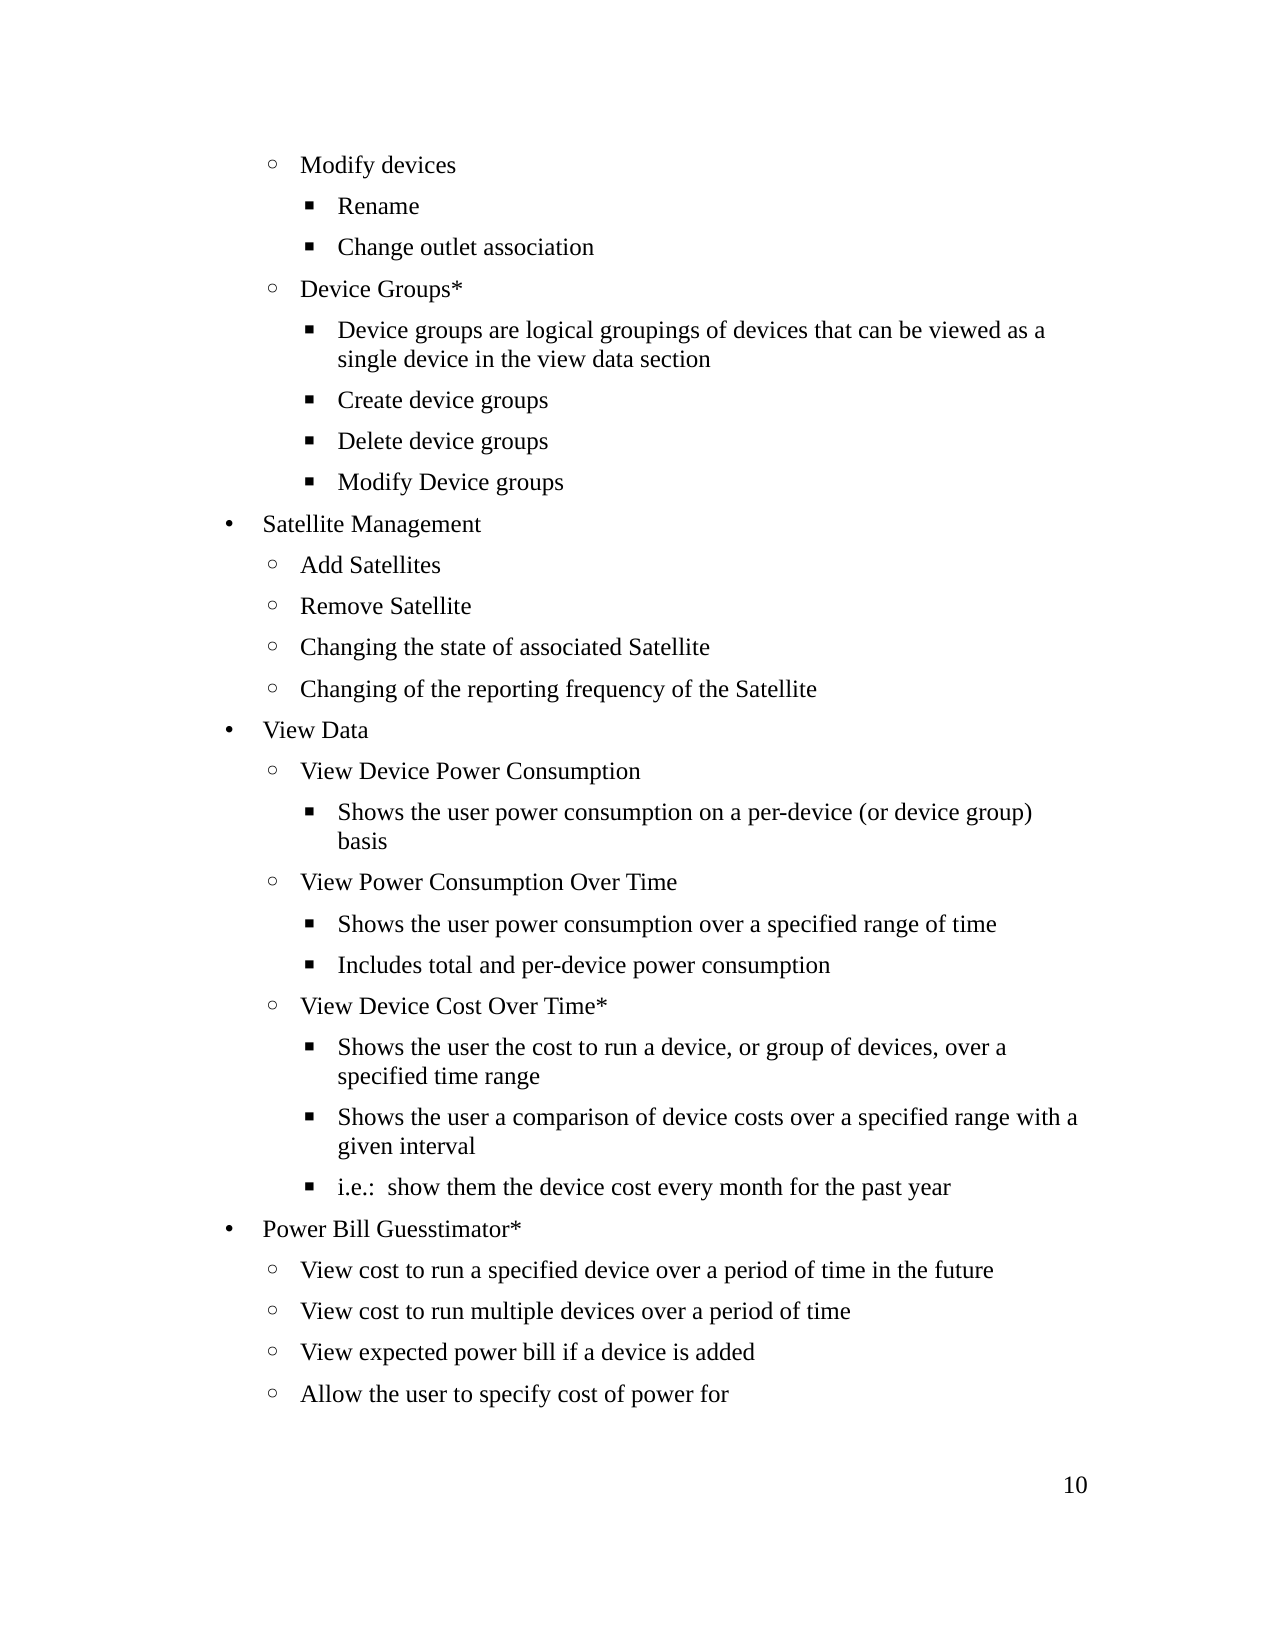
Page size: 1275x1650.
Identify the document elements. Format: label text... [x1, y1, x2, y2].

list View Power Consumption Over Time [262, 867, 1087, 896]
list Changing the state of associated Satellite [262, 632, 1087, 661]
list Device groups are logical groupings of devices that can be viewed as a single device in the view data section [300, 315, 1087, 372]
list Rename [300, 191, 1087, 220]
list Modify Device groups [300, 467, 1087, 496]
list Shows the user power consumption over a specified range of time [300, 909, 1087, 937]
list View Device Cost Over Time* [262, 991, 1087, 1020]
list Shows the user power consumption on a per-device (or device group) basis [300, 797, 1087, 855]
list Satellite Management [225, 509, 1087, 537]
list Shows the user a comparison of device costs over a specified range with a given interval [300, 1102, 1087, 1160]
list Modify devices [262, 150, 1087, 179]
list Change outlet association [300, 232, 1087, 261]
list Changing of the reporting frequency of the Satellite [262, 674, 1087, 702]
list Add Satellites [262, 550, 1087, 579]
list View cost to run a specified device over a period of time in the future [262, 1255, 1087, 1284]
list Includes total and per-device power consumption [300, 950, 1087, 979]
list Device Groups* [262, 274, 1087, 302]
list View Data [225, 715, 1087, 744]
list Create device groups [300, 385, 1087, 414]
list Allow the user to specify cost of power for [262, 1379, 1087, 1407]
list View expected power bill if a device is added [262, 1337, 1087, 1366]
list View Device Power Consumption [262, 756, 1087, 785]
list Power Bill Guesstimator* [225, 1214, 1087, 1242]
list i.e.: show them the device cost every month for the past year [300, 1172, 1087, 1201]
list Remove Satellite [262, 591, 1087, 620]
list Delete device groups [300, 426, 1087, 455]
list Shows the user the cost to run a device, or group of devices, over a specified time range [300, 1032, 1087, 1090]
list View cost to run multiple devices over a period of time [262, 1296, 1087, 1325]
